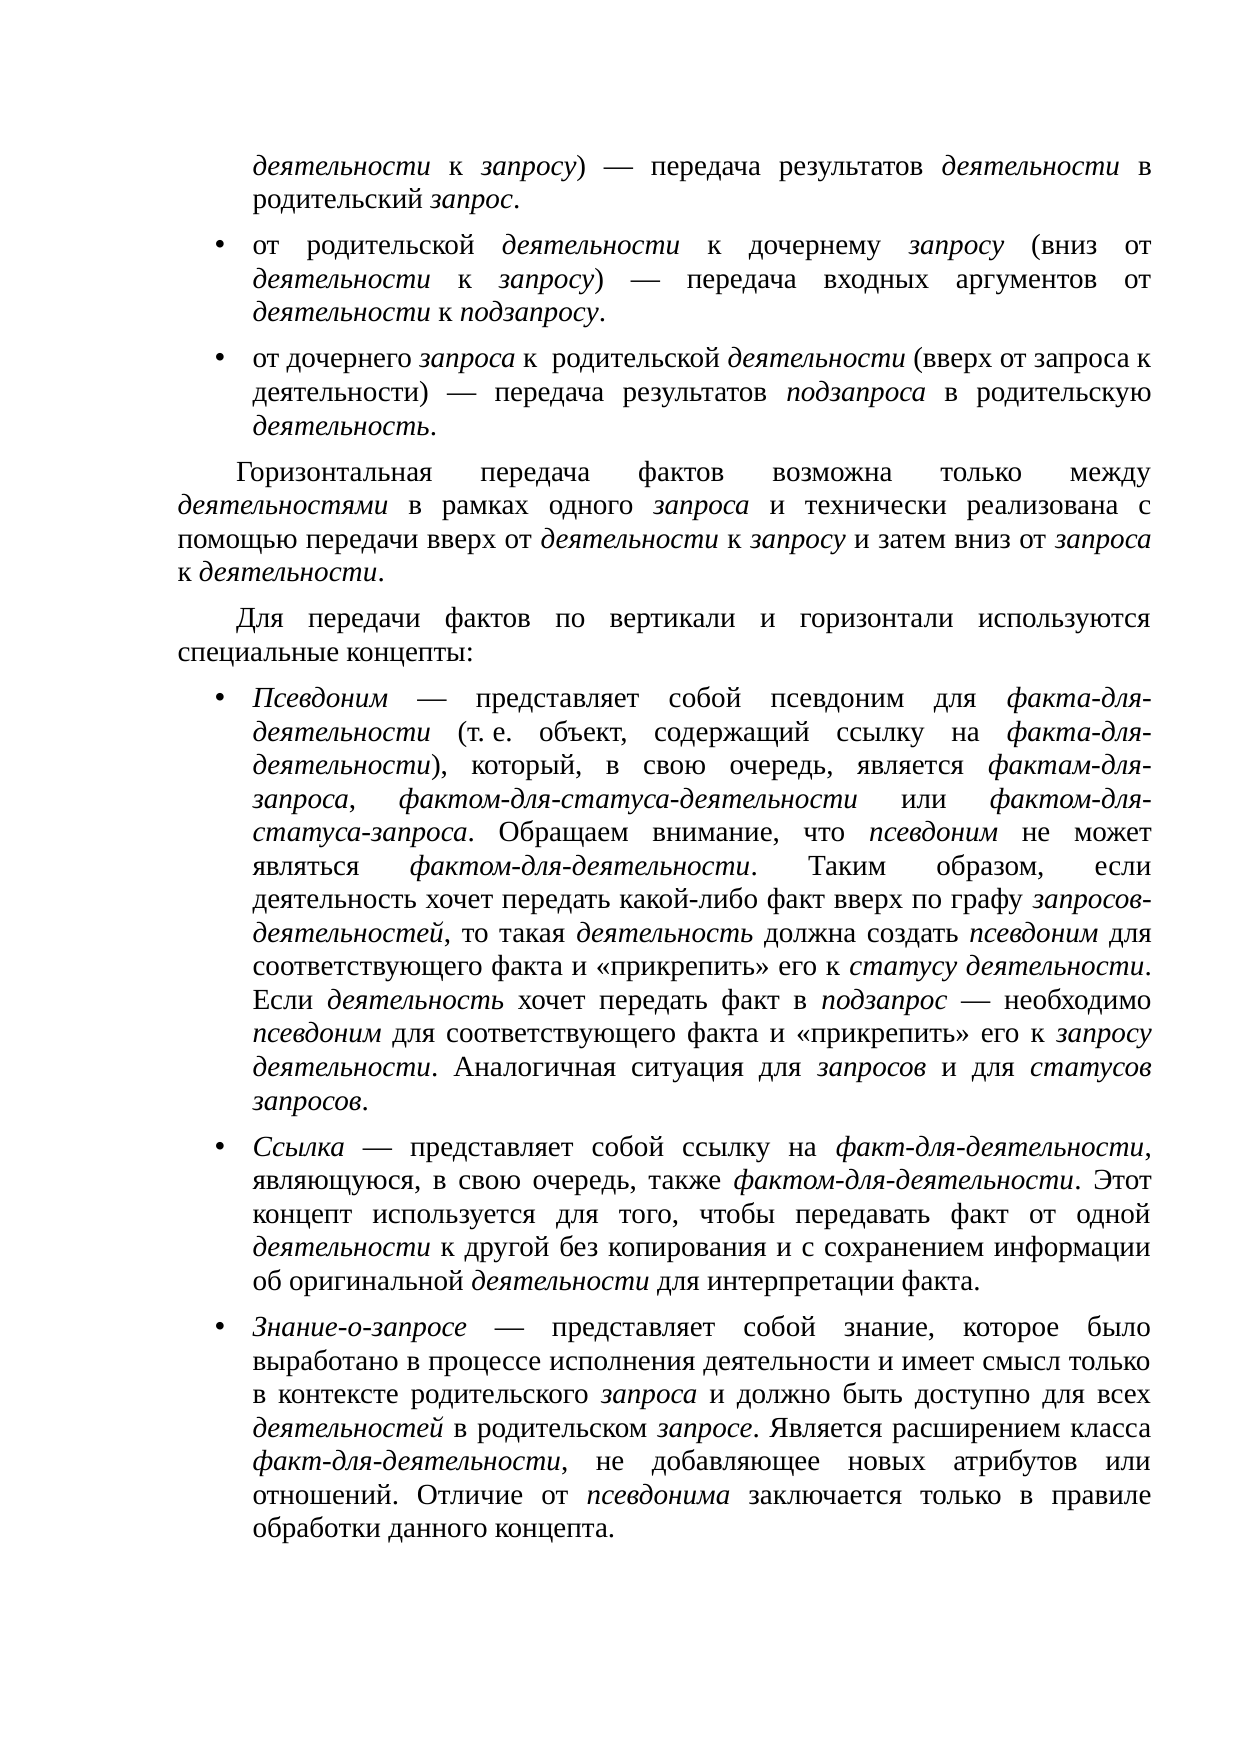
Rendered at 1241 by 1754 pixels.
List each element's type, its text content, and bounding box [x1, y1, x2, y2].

list Знание-о-запросе — представляет собой знание, которое было выработано в процессе исполнения деятельности и имеет смысл только в контексте родительского запроса и должно быть доступно для всех деятельностей в родительском запросе. Является расширением класса факт-для-деятельности, не добавляющее новых атрибутов или отношений. Отличие от псевдонима заключается только в правиле обработки данного концепта. [215, 1309, 1152, 1544]
list от дочернего запроса к родительской деятельности (вверх от запроса к деятельности) — передача результатов подзапроса в родительскую деятельность. [215, 341, 1152, 441]
list от родительской деятельности к дочернему запросу (вниз от деятельности к запросу) — передача входных аргументов от деятельности к подзапросу. [215, 227, 1152, 328]
text Горизонтальная передача фактов возможна только между деятельностями в рамках одного запроса и технически реализована с помощью передачи вверх от деятельности к запросу и затем вниз от запроса к деятельности. [177, 454, 1152, 588]
list деятельности к запросу) — передача результатов деятельности в родительский запрос. [215, 148, 1152, 215]
list Псевдоним — представляет собой псевдоним для факта-для-деятельности (т. е. объект, содержащий ссылку на факта-для-деятельности), который, в свою очередь, является фактам-для-запроса, фактом-для-статуса-деятельности или фактом-для-статуса-запроса. Обращаем внимание, что псевдоним не может являться фактом-для-деятельности. Таким образом, если деятельность хочет передать какой-либо факт вверх по графу запросов-деятельностей, то такая деятельность должна создать псевдоним для соответствующего факта и «прикрепить» его к статусу деятельности. Если деятельность хочет передать факт в подзапрос — необходимо псевдоним для соответствующего факта и «прикрепить» его к запросу деятельности. Аналогичная ситуация для запросов и для статусов запросов. [215, 680, 1152, 1116]
text Для передачи фактов по вертикали и горизонтали используются специальные концепты: [177, 600, 1152, 667]
list Ссылка — представляет собой ссылку на факт-для-деятельности, являющуюся, в свою очередь, также фактом-для-деятельности. Этот концепт используется для того, чтобы передавать факт от одной деятельности к другой без копирования и с сохранением информации об оригинальной деятельности для интерпретации факта. [215, 1129, 1152, 1296]
